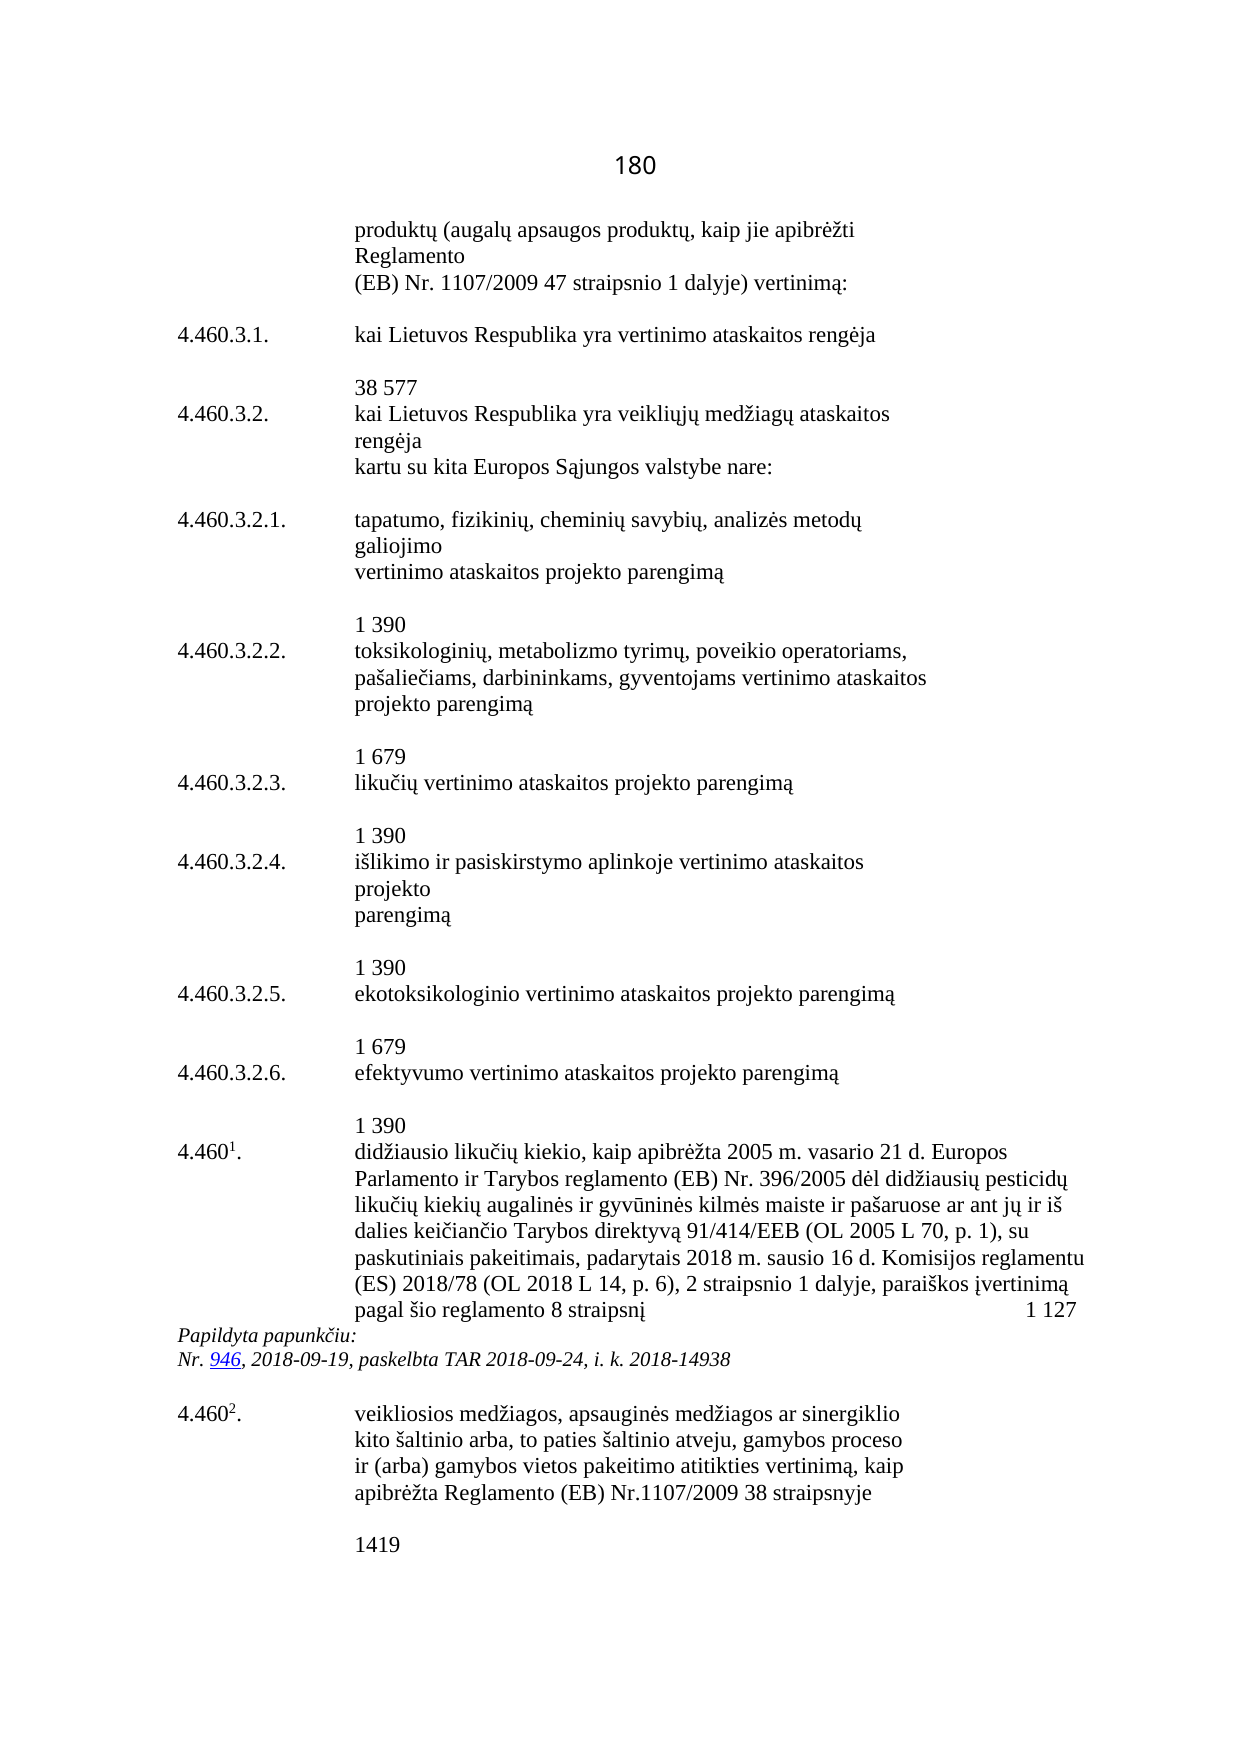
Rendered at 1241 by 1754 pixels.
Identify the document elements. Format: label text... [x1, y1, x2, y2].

text 4.460.3.2.6. efektyvumo vertinimo ataskaitos projekto parengimą 1 390 [177, 1059, 945, 1138]
text (EB) Nr. 1107/2009 47 straipsnio 1 dalyje) vertinimą: [354, 268, 945, 321]
text 4.460.3.2.2. toksikologinių, metabolizmo tyrimų, poveikio operatoriams, [177, 637, 945, 664]
text pašaliečiams, darbininkams, gyventojams vertinimo ataskaitos [354, 664, 945, 690]
text parengimą 1 390 [354, 901, 945, 980]
text 4.460.3.2.5. ekotoksikologinio vertinimo ataskaitos projekto parengimą 1 679 [177, 980, 945, 1059]
text kartu su kita Europos Sąjungos valstybe nare: [354, 453, 945, 506]
text 4.460.3.2.4. išlikimo ir pasiskirstymo aplinkoje vertinimo ataskaitos projekto [177, 848, 945, 901]
text 4.460.3.2. kai Lietuvos Respublika yra veikliųjų medžiagų ataskaitos rengėja [177, 400, 945, 453]
text 4.4601. didžiausio likučių kiekio, kaip apibrėžta 2005 m. vasario 21 d. Europos Parlamento ir Tarybos reglamento (EB) Nr. 396/2005 dėl didžiausių pesticidų likučių kiekių augalinės ir gyvūninės kilmės maiste ir pašaruose ar ant jų ir iš dalies keičiančio Tarybos direktyvą 91/414/EEB (OL 2005 L 70, p. 1), su paskutiniais pakeitimais, padarytais 2018 m. sausio 16 d. Komisijos reglamentu (ES) 2018/78 (OL 2018 L 14, p. 6), 2 straipsnio 1 dalyje, paraiškos įvertinimą pagal šio reglamento 8 straipsnį 1 127 [177, 1138, 1093, 1323]
text Papildyta papunkčiu: [177, 1323, 1093, 1347]
text 4.460.3.2.3. likučių vertinimo ataskaitos projekto parengimą 1 390 [177, 769, 945, 848]
text Nr. 946, 2018-09-19, paskelbta TAR 2018-09-24, i. k. 2018-14938 [177, 1347, 1093, 1371]
text 4.4602. veikliosios medžiagos, apsauginės medžiagos ar sinergiklio kito šaltinio arba, to paties šaltinio atveju, gamybos proceso ir (arba) gamybos vietos pakeitimo atitikties vertinimą, kaip apibrėžta Reglamento (EB) Nr.1107/2009 38 straipsnyje 1419 [177, 1399, 916, 1558]
text vertinimo ataskaitos projekto parengimą 1 390 [354, 558, 945, 637]
text projekto parengimą 1 679 [354, 690, 945, 769]
text 4.460.3.2.1. tapatumo, fizikinių, cheminių savybių, analizės metodų galiojimo [177, 506, 945, 558]
text 4.460.3.1. kai Lietuvos Respublika yra vertinimo ataskaitos rengėja 38 577 [177, 321, 945, 400]
text produktų (augalų apsaugos produktų, kaip jie apibrėžti Reglamento [354, 216, 945, 268]
